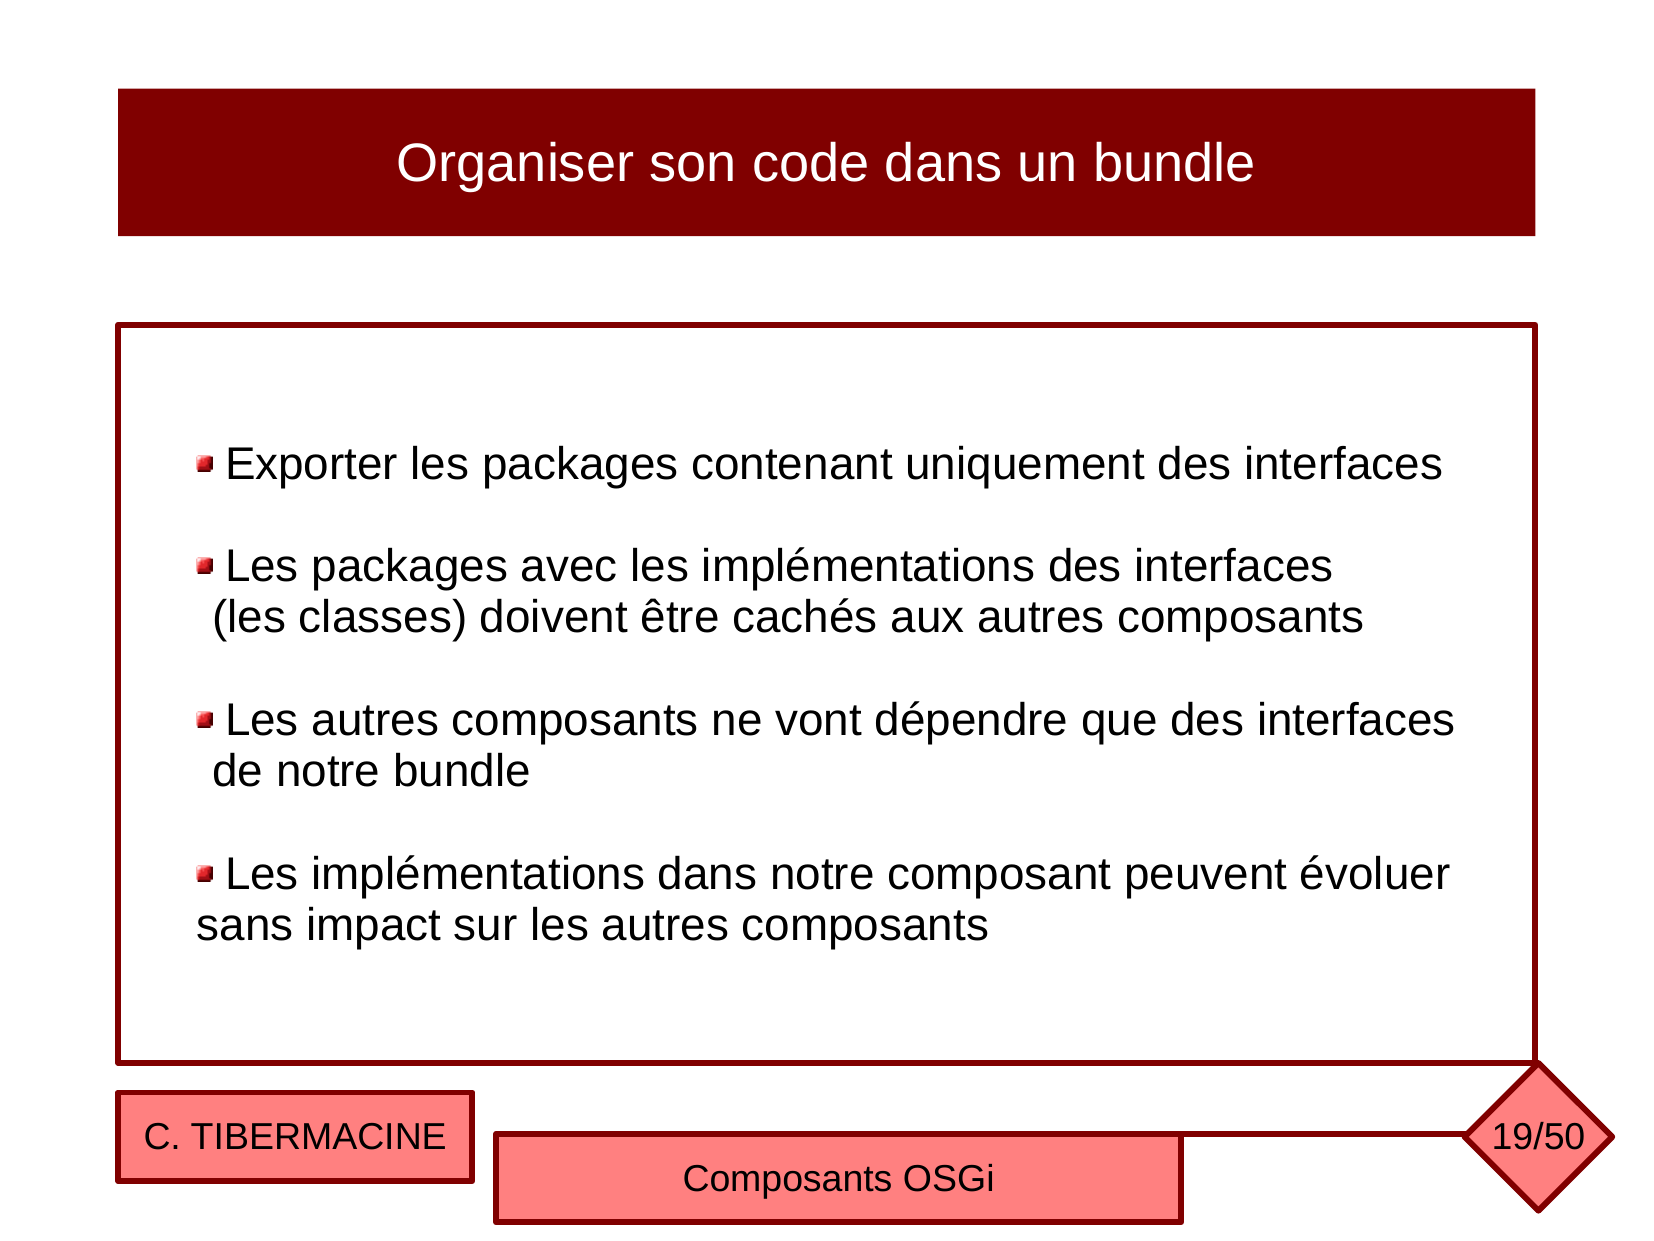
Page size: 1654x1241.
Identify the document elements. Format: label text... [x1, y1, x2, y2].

text_box <number>/50 [1476, 1107, 1601, 1207]
text_box [1494, 1062, 1583, 1107]
picture [196, 865, 213, 882]
picture [196, 455, 213, 472]
text_box [1464, 1125, 1476, 1149]
text_box [1601, 1125, 1613, 1149]
text_box Composants OSGi [496, 1133, 1182, 1223]
picture [196, 711, 213, 728]
text_box Exporter les packages contenant uniquement des interfaces Les packages avec les implémentations des interfaces (les classes) doivent être cachés aux autres composants Les autres composants ne vont dépendre que des interfaces de notre bundle Les implémentations dans notre composant peuvent évoluer sans impact sur les autres composants [118, 324, 1536, 1063]
picture [196, 557, 213, 574]
text_box Organiser son code dans un bundle [118, 88, 1536, 237]
text_box C. TIBERMACINE [118, 1092, 473, 1182]
